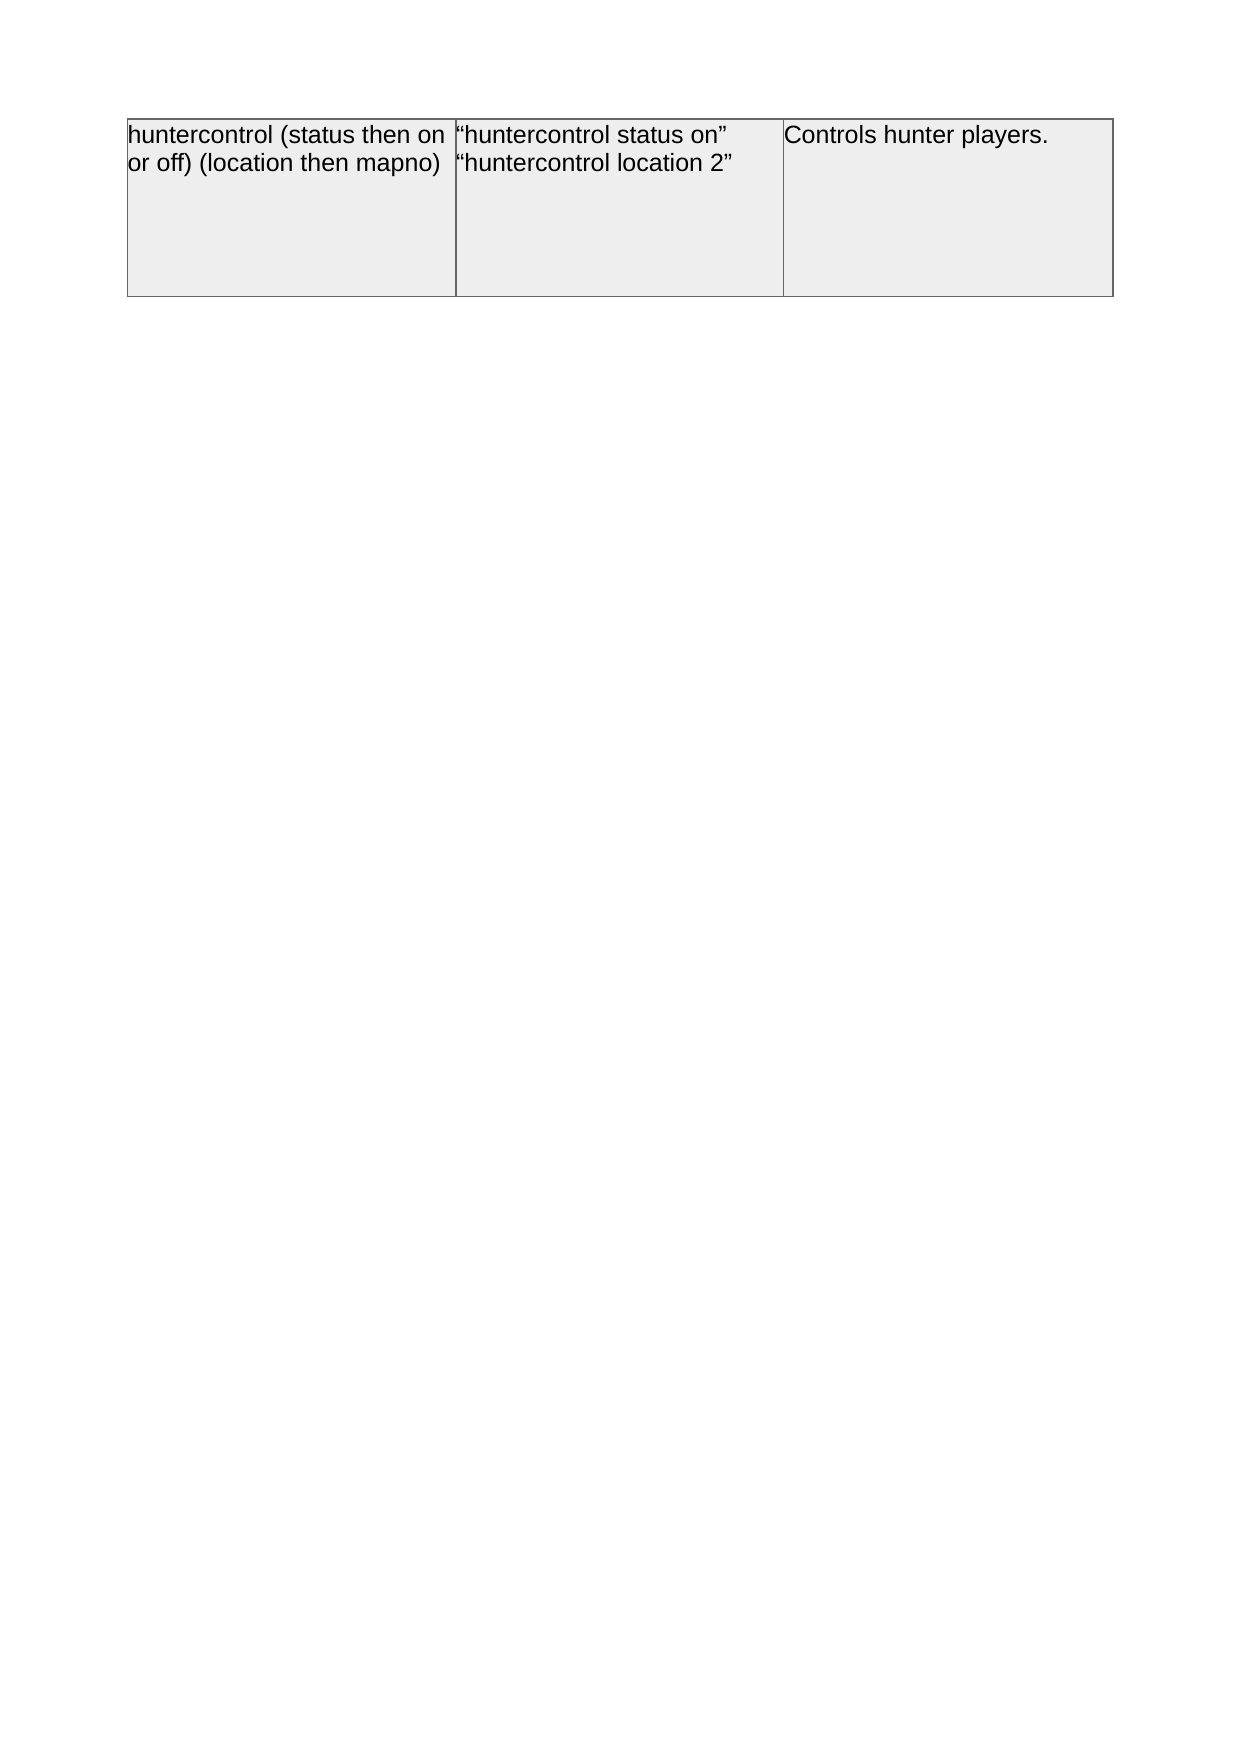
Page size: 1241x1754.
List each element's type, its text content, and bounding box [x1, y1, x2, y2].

table_cell “huntercontrol status on” “huntercontrol location 2” [457, 120, 783, 296]
table_cell Controls hunter players. [784, 120, 1112, 296]
table_cell huntercontrol (status then on or off) (location then mapno) [128, 120, 455, 296]
